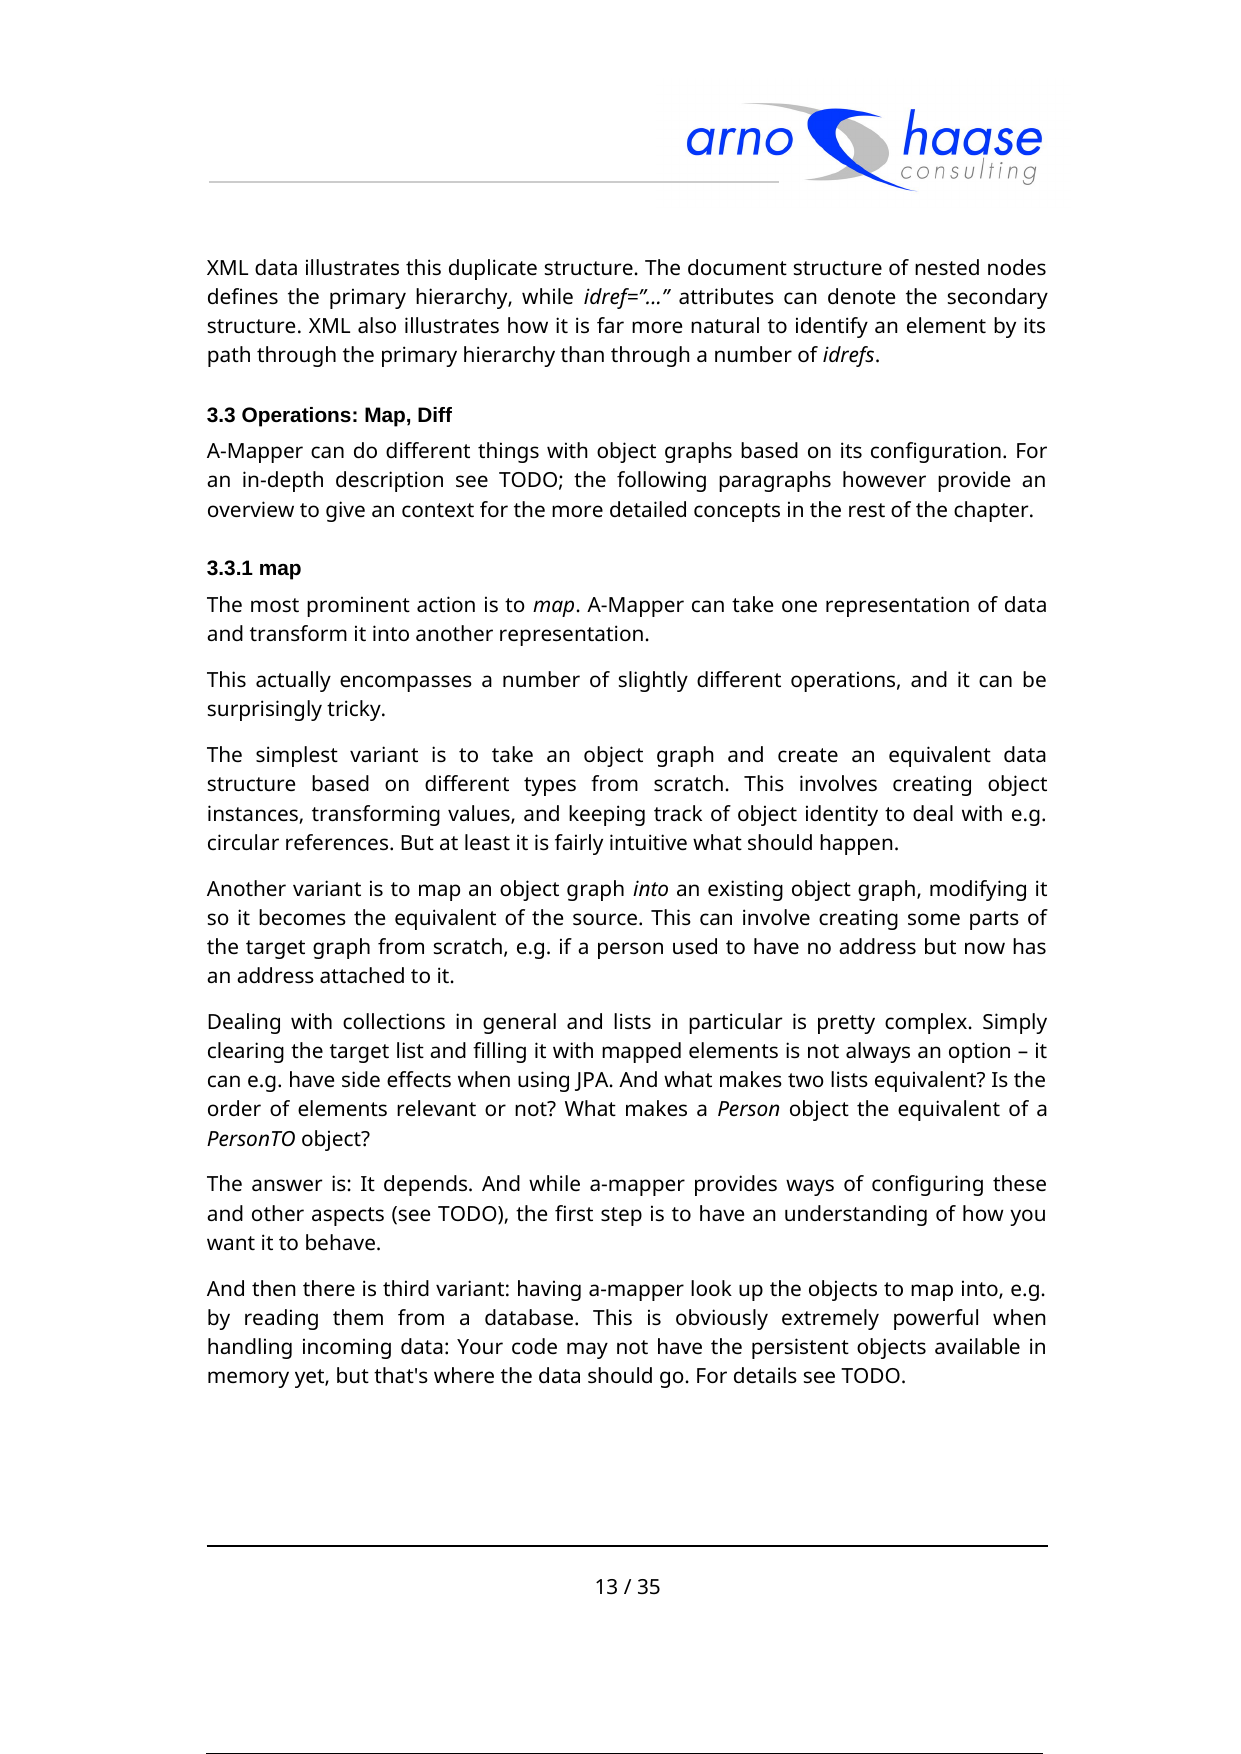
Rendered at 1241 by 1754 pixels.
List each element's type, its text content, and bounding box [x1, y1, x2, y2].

subtitle Operations: Map, Diff [207, 398, 1048, 427]
text And then there is third variant: having a-mapper look up the objects to map into, e.g. by reading them from a database. This is obviously extremely powerful when handling incoming data: Your code may not have the persistent objects available in memory yet, but that's where the data should go. For details see TODO. [207, 1273, 1048, 1389]
text The answer is: It depends. And while a-mapper provides ways of configuring these and other aspects (see TODO), the first step is to have an understanding of how you want it to behave. [207, 1168, 1048, 1256]
text The most prominent action is to map. A-Mapper can take one representation of data and transform it into another representation. [207, 589, 1048, 648]
text XML data illustrates this duplicate structure. The document structure of nested nodes defines the primary hierarchy, while idref=”...” attributes can denote the secondary structure. XML also illustrates how it is far more natural to identify an element by its path through the primary hierarchy than through a number of idrefs. [207, 252, 1048, 369]
subtitle map [207, 552, 1048, 581]
text This actually encompasses a number of slightly different operations, and it can be surprisingly tricky. [207, 664, 1048, 723]
text A-Mapper can do different things with object graphs based on its configuration. For an in-depth description see TODO; the following paragraphs however provide an overview to give an context for the more detailed concepts in the rest of the chapter. [207, 435, 1048, 523]
text Another variant is to map an object graph into an existing object graph, modifying it so it becomes the equivalent of the source. This can involve creating some parts of the target graph from scratch, e.g. if a person used to have no address but now has an address attached to it. [207, 873, 1048, 989]
text The simplest variant is to take an object graph and create an equivalent data structure based on different types from scratch. This involves creating object instances, transforming values, and keeping track of object identity to deal with e.g. circular references. But at least it is fairly intuitive what should happen. [207, 739, 1048, 856]
picture [656, 78, 1072, 208]
text Dealing with collections in general and lists in particular is pretty complex. Simply clearing the target list and filling it with mapped elements is not always an option – it can e.g. have side effects when using JPA. And what makes two lists equivalent? Is the order of elements relevant or not? What makes a Person object the equivalent of a PersonTO object? [207, 1006, 1048, 1152]
